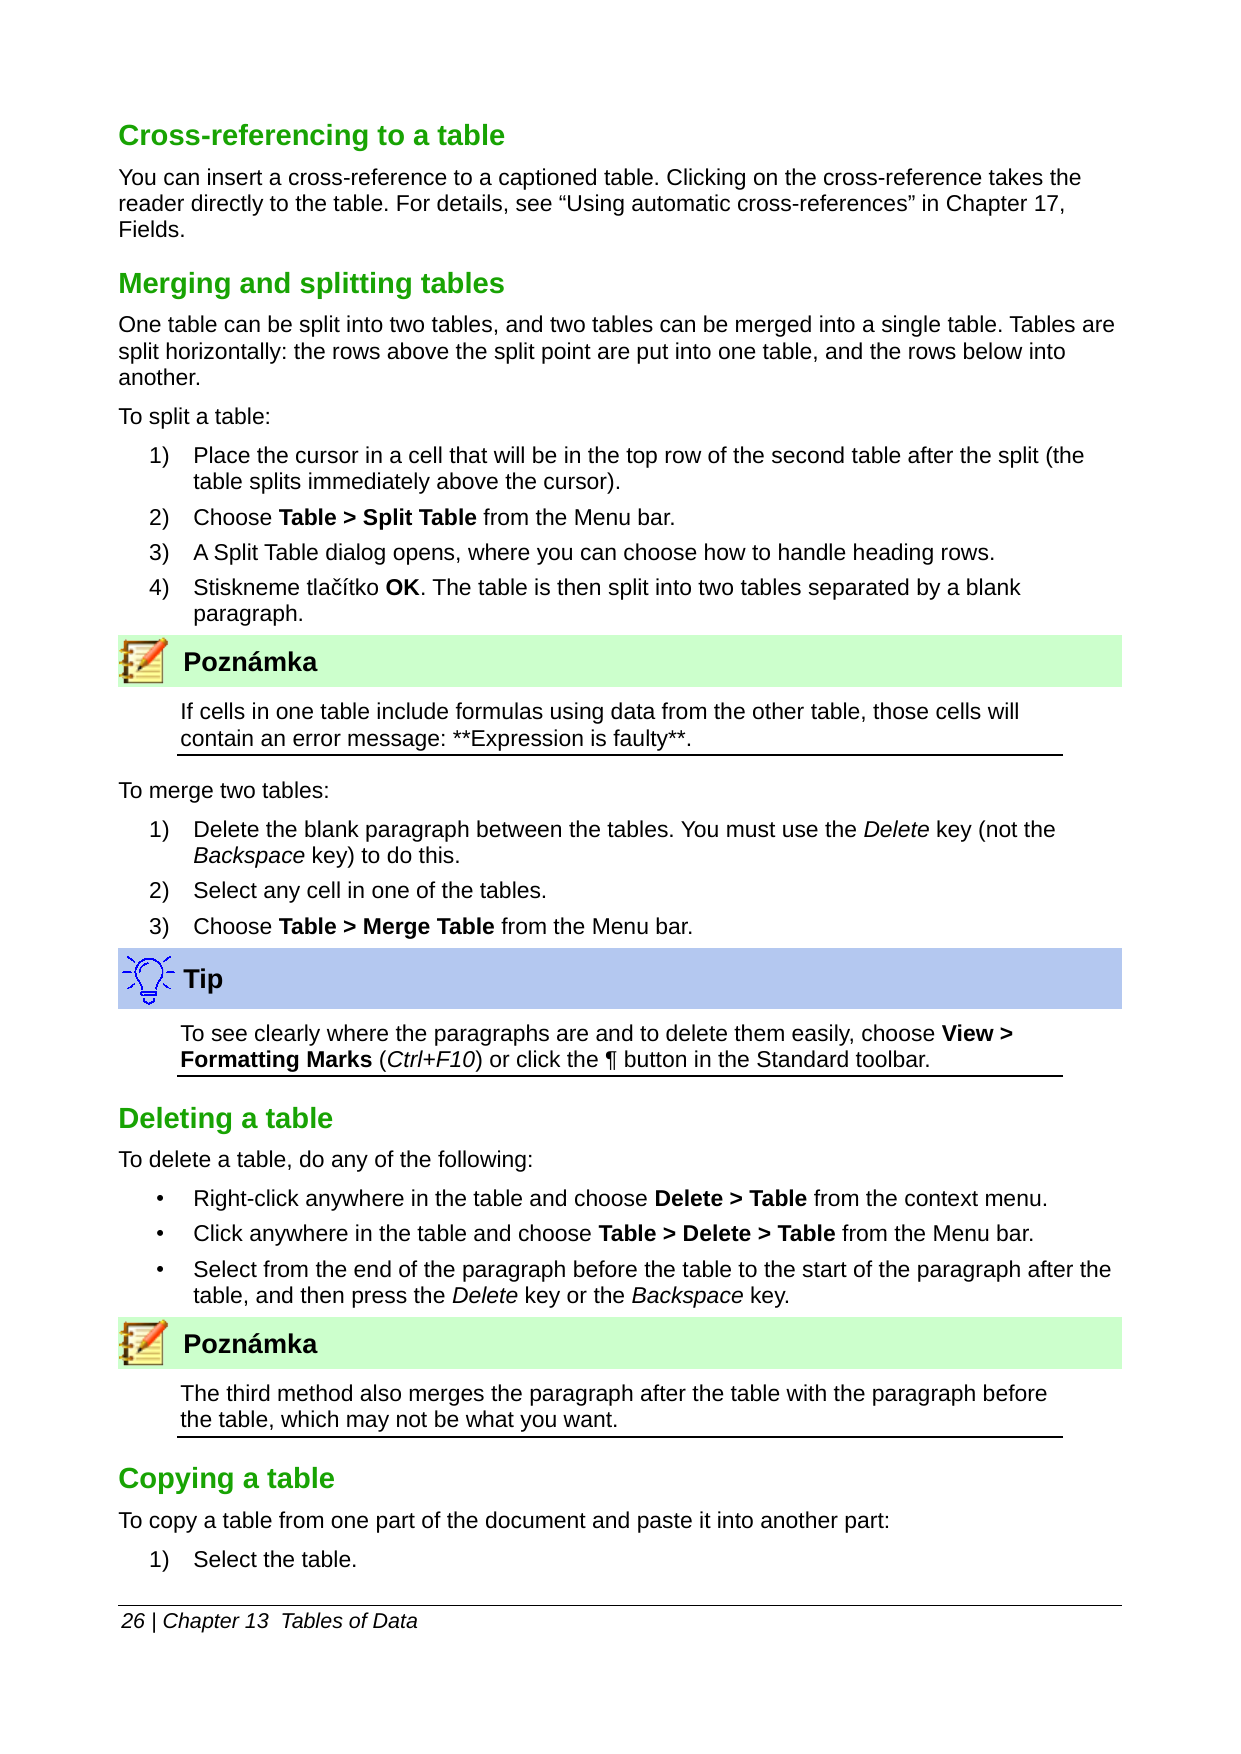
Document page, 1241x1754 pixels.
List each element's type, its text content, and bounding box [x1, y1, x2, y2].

list Select from the end of the paragraph before the table to the start of the paragraph after the table, and then press the Delete key or the Backspace key. [156, 1256, 1122, 1308]
subtitle Poznámka [118, 1317, 1122, 1369]
list Place the cursor in a cell that will be in the top row of the second table after the split (the table splits immediately above the cursor). [169, 442, 1122, 494]
text The third method also merges the paragraph after the table with the paragraph before the table, which may not be what you want. [177, 1377, 1063, 1436]
subtitle Merging and splitting tables [118, 266, 1122, 300]
text To see clearly where the paragraphs are and to delete them easily, choose View > Formatting Marks (Ctrl+F10) or click the ¶ button in the Standard toolbar. [177, 1017, 1063, 1075]
list Delete the blank paragraph between the tables. You must use the Delete key (not the Backspace key) to do this. [169, 816, 1122, 869]
list Choose Table > Split Table from the Menu bar. [169, 503, 1122, 530]
subtitle Poznámka [118, 635, 1122, 687]
list To delete a table, do any of the following: [118, 1146, 1122, 1173]
list Choose Table > Merge Table from the Menu bar. [169, 913, 1122, 939]
list To copy a table from one part of the document and paste it into another part: [118, 1507, 1122, 1533]
list Right-click anywhere in the table and choose Delete > Table from the context menu. [156, 1185, 1122, 1212]
text One table can be split into two tables, and two tables can be merged into a single table. Tables are split horizontally: the rows above the split point are put into one table, and the rows below into another. [118, 311, 1122, 391]
list A Split Table dialog opens, where you can choose how to handle heading rows. [169, 539, 1122, 565]
list To split a table: [118, 403, 1122, 429]
list Select the table. [169, 1546, 1122, 1572]
text If cells in one table include formulas using data from the other table, those cells will contain an error message: **Expression is faulty**. [177, 695, 1063, 754]
subtitle Copying a table [118, 1461, 1122, 1495]
picture [119, 1318, 170, 1369]
list To merge two tables: [118, 777, 1122, 803]
subtitle Cross‑referencing to a table [118, 118, 1122, 152]
list Stiskneme tlačítko OK. The table is then split into two tables separated by a blank paragraph. [169, 574, 1122, 627]
list Click anywhere in the table and choose Table > Delete > Table from the Menu bar. [156, 1220, 1122, 1247]
list You can insert a cross‑reference to a captioned table. Clicking on the cross-reference takes the reader directly to the table. For details, see “Using automatic cross-references” in Chapter 17, Fields. [118, 163, 1122, 242]
subtitle Deleting a table [118, 1101, 1122, 1134]
picture [119, 636, 170, 687]
picture [119, 948, 179, 1009]
subtitle Tip [179, 948, 1122, 1009]
list Select any cell in one of the tables. [169, 877, 1122, 904]
